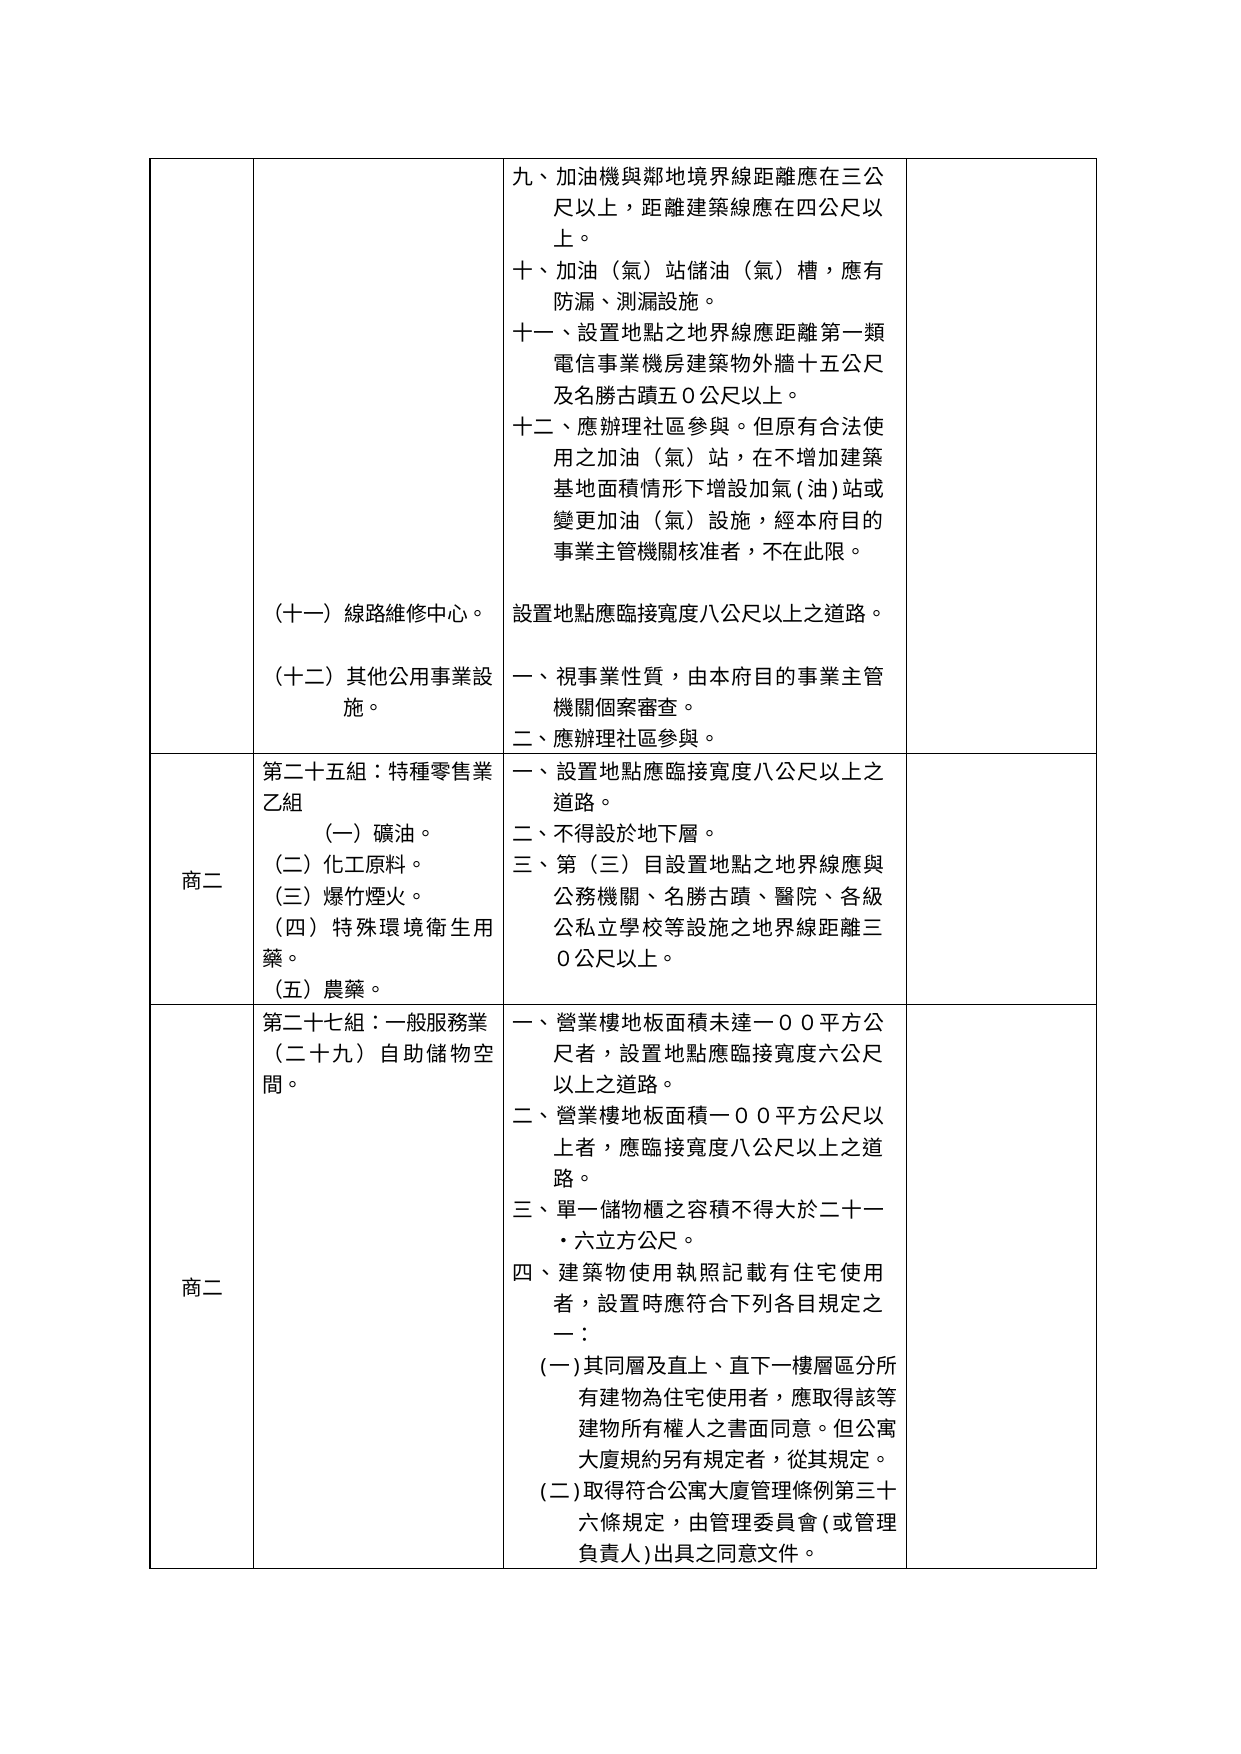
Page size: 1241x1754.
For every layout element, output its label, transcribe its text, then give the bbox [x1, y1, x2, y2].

table_cell [907, 159, 1096, 753]
table_cell [907, 754, 1096, 1004]
table_cell [151, 159, 253, 753]
table_cell （十一）線路維修中心。 （十二）其他公用事業設施。 [254, 159, 503, 753]
table_cell 九、加油機與鄰地境界線距離應在三公尺以上，距離建築線應在四公尺以上。 十、加油（氣）站儲油（氣）槽，應有防漏、測漏設施。 十一、設置地點之地界線應距離第一類電信事業機房建築物外牆十五公尺及名勝古蹟五０公尺以上。 十二、應辦理社區參與。但原有合法使用之加油（氣）站，在不增加建築基地面積情形下增設加氣(油)站或變更加油（氣）設施，經本府目的事業主管機關核准者，不在此限。 設置地點應臨接寬度八公尺以上之道路。 一、視事業性質，由本府目的事業主管機關個案審查。 二、應辦理社區參與。 [504, 159, 906, 753]
table_cell 一、營業樓地板面積未達一００平方公尺者，設置地點應臨接寬度六公尺以上之道路。 二、營業樓地板面積一００平方公尺以上者，應臨接寬度八公尺以上之道路。 三、單一儲物櫃之容積不得大於二十一‧六立方公尺。 四、建築物使用執照記載有住宅使用者，設置時應符合下列各目規定之一： (一)其同層及直上、直下一樓層區分所有建物為住宅使用者，應取得該等建物所有權人之書面同意。但公寓大廈規約另有規定者，從其規定。 (二)取得符合公寓大廈管理條例第三十六條規定，由管理委員會(或管理負責人)出具之同意文件。 [504, 1005, 906, 1568]
table_cell 商二 [151, 754, 253, 1004]
table_cell 第二十五組：特種零售業乙組 （一）礦油。 （二）化工原料。 （三）爆竹煙火。 （四）特殊環境衛生用藥。 （五）農藥。 [254, 754, 503, 1004]
table_cell [907, 1005, 1096, 1568]
table_cell 第二十七組：一般服務業 （二十九）自助儲物空間。 [254, 1005, 503, 1568]
table_cell 一、設置地點應臨接寬度八公尺以上之道路。 二、不得設於地下層。 三、第（三）目設置地點之地界線應與公務機關、名勝古蹟、醫院、各級公私立學校等設施之地界線距離三０公尺以上。 [504, 754, 906, 1004]
table_cell 商二 [151, 1005, 253, 1568]
